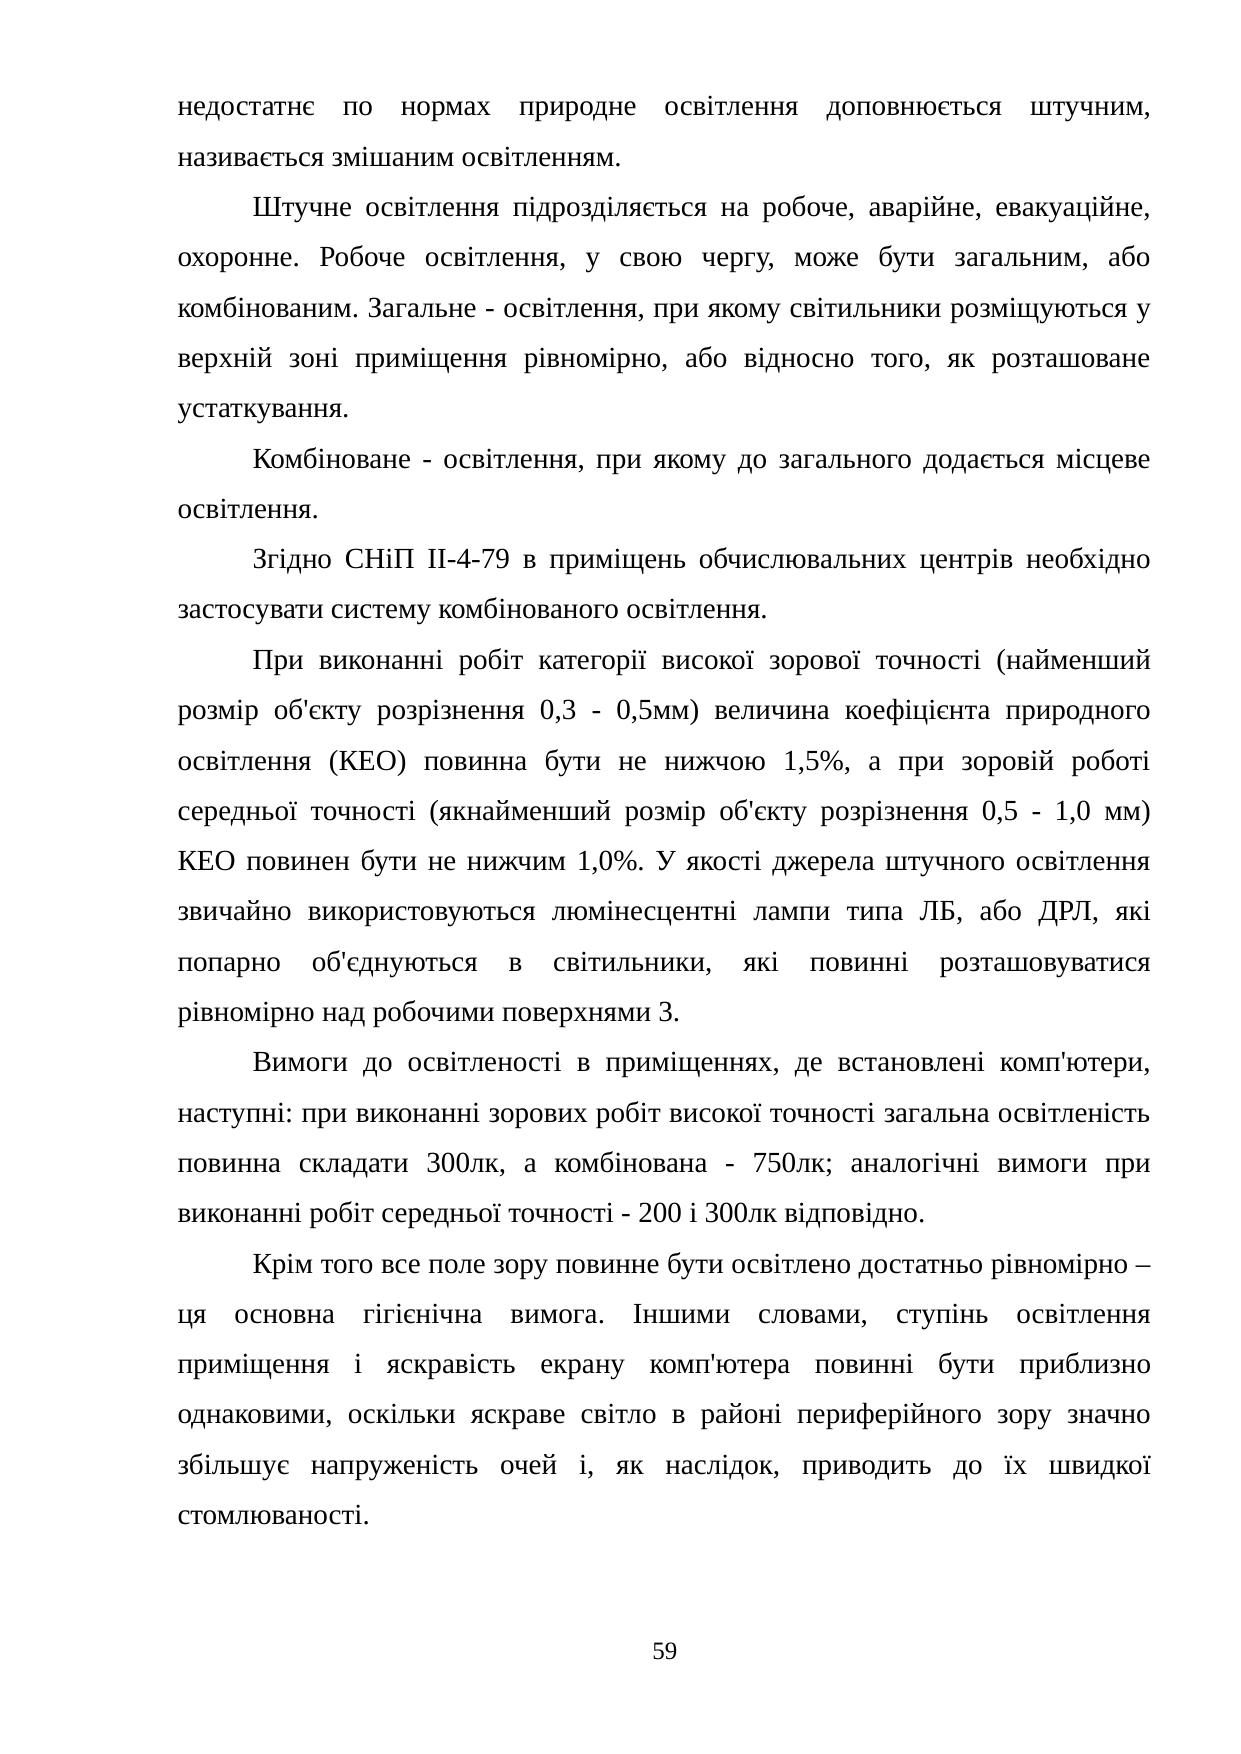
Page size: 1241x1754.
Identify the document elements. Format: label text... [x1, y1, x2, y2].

text Вимоги до освітленості в приміщеннях, де встановлені комп'ютери, наступні: при виконанні зорових робіт високої точності загальна освітленість повинна складати 300лк, а комбінована - 750лк; аналогічні вимоги при виконанні робіт середньої точності - 200 і 300лк відповідно. [177, 1044, 1152, 1229]
text недостатнє по нормах природне освітлення доповнюється штучним, називається змішаним освітленням. [177, 88, 1152, 172]
text Згідно СНіП II-4-79 в приміщень обчислювальних центрів необхідно застосувати систему комбінованого освітлення. [177, 541, 1152, 625]
text Штучне освітлення підрозділяється на робоче, аварійне, евакуаційне, охоронне. Робоче освітлення, у свою чергу, може бути загальним, або комбінованим. Загальне - освітлення, при якому світильники розміщуються у верхній зоні приміщення рівномірно, або відносно того, як розташоване устаткування. [177, 189, 1152, 424]
text При виконанні робіт категорії високої зорової точності (найменший розмір об'єкту розрізнення 0,3 - 0,5мм) величина коефіцієнта природного освітлення (КЕО) повинна бути не нижчою 1,5%, а при зоровій роботі середньої точності (якнайменший розмір об'єкту розрізнення 0,5 - 1,0 мм) КЕО повинен бути не нижчим 1,0%. У якості джерела штучного освітлення звичайно використовуються люмінесцентні лампи типа ЛБ, або ДРЛ, які попарно об'єднуються в світильники, які повинні розташовуватися рівномірно над робочими поверхнями 3. [177, 642, 1152, 1028]
text Крім того все поле зору повинне бути освітлено достатньо рівномірно – ця основна гігієнічна вимога. Іншими словами, ступінь освітлення приміщення і яскравість екрану комп'ютера повинні бути приблизно однаковими, оскільки яскраве світло в районі периферійного зору значно збільшує напруженість очей і, як наслідок, приводить до їх швидкої стомлюваності. [177, 1246, 1152, 1531]
text Комбіноване - освітлення, при якому до загального додається місцеве освітлення. [177, 441, 1152, 524]
